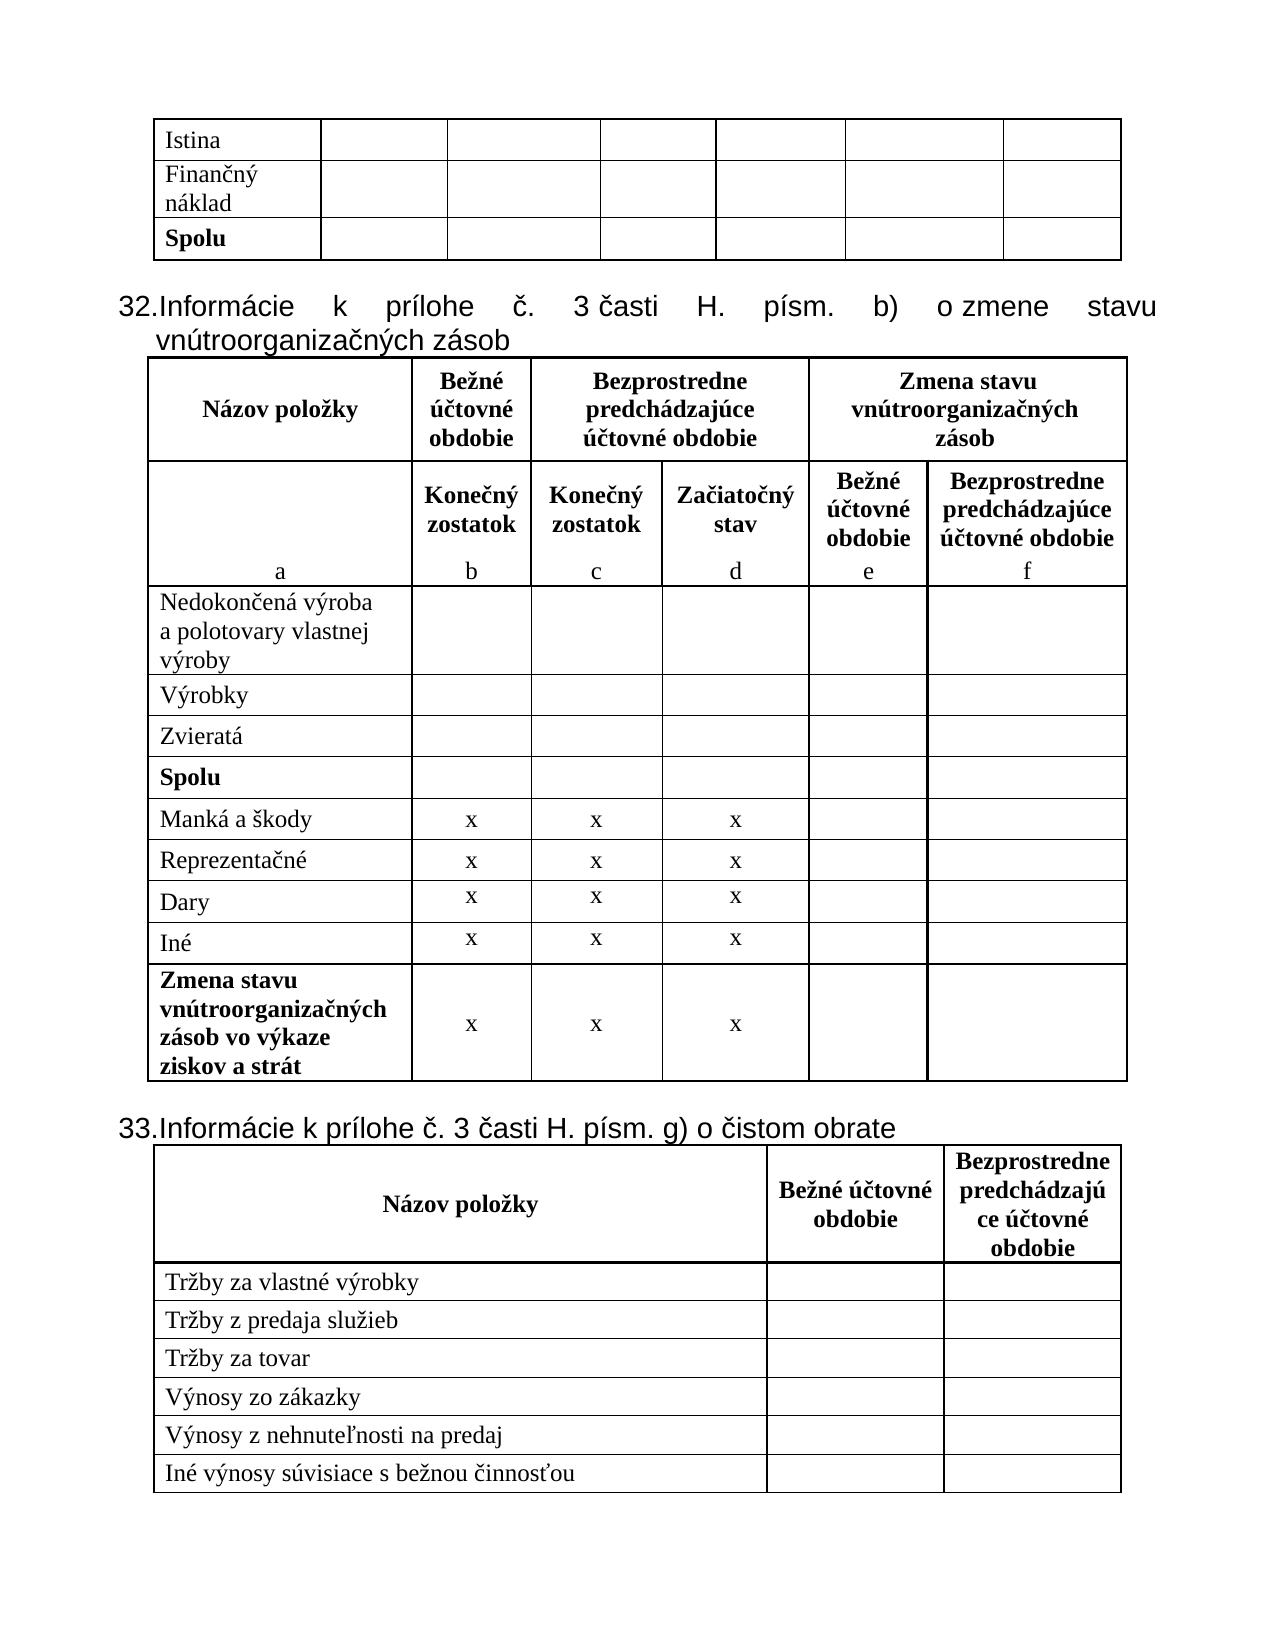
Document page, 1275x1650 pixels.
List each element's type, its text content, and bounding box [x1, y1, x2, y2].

table_cell [846, 161, 1003, 217]
table_cell f [929, 556, 1126, 585]
table_cell Finančný náklad [155, 161, 320, 217]
table_cell x [413, 881, 531, 922]
table_cell [810, 799, 926, 839]
table_cell x [532, 881, 662, 922]
table_cell x [663, 923, 808, 963]
table_cell [929, 587, 1126, 673]
table_header Bežné účtovné obdobie [768, 1146, 943, 1261]
table_cell [1004, 161, 1120, 217]
table_cell [810, 716, 926, 756]
table_cell x [413, 799, 531, 839]
table_cell Tržby za vlastné výrobky [155, 1264, 766, 1300]
table_header Bezprostredne predchádzajúce účtovné obdobie [532, 359, 808, 459]
table_cell Zmena stavu vnútroorganizačných zásob vo výkaze ziskov a strát [149, 965, 411, 1080]
table_cell [717, 161, 845, 217]
table_header Názov položky [155, 1146, 766, 1261]
table_cell [601, 161, 715, 217]
table_cell [322, 161, 447, 217]
table_cell [413, 757, 531, 797]
table_cell [448, 120, 600, 159]
table_cell [846, 218, 1003, 258]
table_cell [929, 840, 1126, 880]
table_cell [663, 757, 808, 797]
table_cell [413, 675, 531, 715]
table_cell [322, 120, 447, 159]
table_cell [768, 1301, 943, 1338]
table_cell e [810, 556, 926, 585]
table_cell [663, 675, 808, 715]
table_header Bežné účtovné obdobie [413, 359, 530, 459]
table_cell [810, 881, 926, 922]
table_cell Spolu [155, 218, 320, 258]
table_cell [1004, 218, 1120, 258]
table_cell [810, 675, 926, 715]
table_cell [810, 965, 926, 1080]
table_cell x [532, 965, 662, 1080]
table_cell [532, 757, 662, 797]
table_cell [768, 1416, 943, 1454]
table_cell [322, 218, 447, 258]
table_cell [768, 1264, 943, 1300]
table_cell x [532, 840, 662, 880]
table_cell [810, 757, 926, 797]
table_cell Dary [149, 881, 411, 922]
table_cell [945, 1378, 1120, 1415]
table_cell x [663, 881, 808, 922]
table_cell Iné [149, 923, 411, 963]
title Informácie k prílohe č. 3 časti H. písm. b) o zmene stavu vnútroorganizačných zásob [118, 289, 1157, 356]
table_cell [663, 716, 808, 756]
table_cell [810, 840, 926, 880]
table_cell x [413, 923, 531, 963]
table_cell x [413, 840, 531, 880]
table_cell x [532, 923, 662, 963]
table_cell x [663, 799, 808, 839]
table_cell [532, 675, 662, 715]
table_cell Reprezentačné [149, 840, 411, 880]
table_cell Bezprostredne predchádzajúce účtovné obdobie [929, 462, 1126, 556]
table_cell Iné výnosy súvisiace s bežnou činnosťou [155, 1455, 766, 1492]
table_cell Tržby za tovar [155, 1339, 766, 1377]
table_cell Bežné účtovné obdobie [810, 462, 926, 556]
table_cell [413, 587, 531, 673]
table_cell [768, 1339, 943, 1377]
table_cell Konečný zostatok [413, 462, 530, 556]
table_cell [532, 587, 662, 673]
table_cell [945, 1416, 1120, 1454]
table_cell [717, 218, 845, 258]
table_cell Zvieratá [149, 716, 411, 756]
table_cell [945, 1301, 1120, 1338]
table_cell d [663, 556, 808, 585]
table_cell [929, 881, 1126, 922]
table_cell x [532, 799, 662, 839]
table_cell Výnosy z nehnuteľnosti na predaj [155, 1416, 766, 1454]
table_cell a [149, 556, 411, 585]
table_cell [601, 218, 715, 258]
table_cell Začiatočný stav [663, 462, 808, 556]
table_cell [810, 587, 926, 673]
table_cell [945, 1339, 1120, 1377]
table_cell [1004, 120, 1120, 159]
table_cell [945, 1455, 1120, 1492]
table_cell [448, 161, 600, 217]
table_cell [413, 716, 531, 756]
table_cell [768, 1455, 943, 1492]
table_cell x [663, 965, 808, 1080]
title Informácie k prílohe č. 3 časti H. písm. g) o čistom obrate [118, 1111, 1157, 1144]
table_cell Tržby z predaja služieb [155, 1301, 766, 1338]
table_cell [810, 923, 926, 963]
table_cell Istina [155, 120, 320, 159]
table_cell c [532, 556, 661, 585]
table_cell [846, 120, 1003, 159]
table_cell Spolu [149, 757, 411, 797]
table_cell [929, 923, 1126, 963]
table_header Bezprostredne predchádzajúce účtovné obdobie [945, 1146, 1120, 1261]
table_cell [929, 965, 1126, 1080]
table_cell [663, 587, 808, 673]
table_cell b [413, 556, 530, 585]
table_cell [929, 716, 1126, 756]
table_cell [929, 799, 1126, 839]
table_cell [945, 1264, 1120, 1300]
table_cell [601, 120, 715, 159]
table_cell Manká a škody [149, 799, 411, 839]
table_cell Výrobky [149, 675, 411, 715]
table_cell Nedokončená výroba a polotovary vlastnej výroby [149, 587, 411, 673]
table_cell x [663, 840, 808, 880]
table_cell [929, 675, 1126, 715]
table_cell Konečný zostatok [532, 462, 661, 556]
table_cell Výnosy zo zákazky [155, 1378, 766, 1415]
table_cell [717, 120, 845, 159]
table_cell [532, 716, 662, 756]
table_cell [149, 462, 411, 556]
table_cell [448, 218, 600, 258]
table_cell [929, 757, 1126, 797]
table_header Názov položky [149, 359, 411, 459]
table_header Zmena stavu vnútroorganizačných zásob [810, 359, 1126, 459]
table_cell [768, 1378, 943, 1415]
table_cell x [413, 965, 531, 1080]
